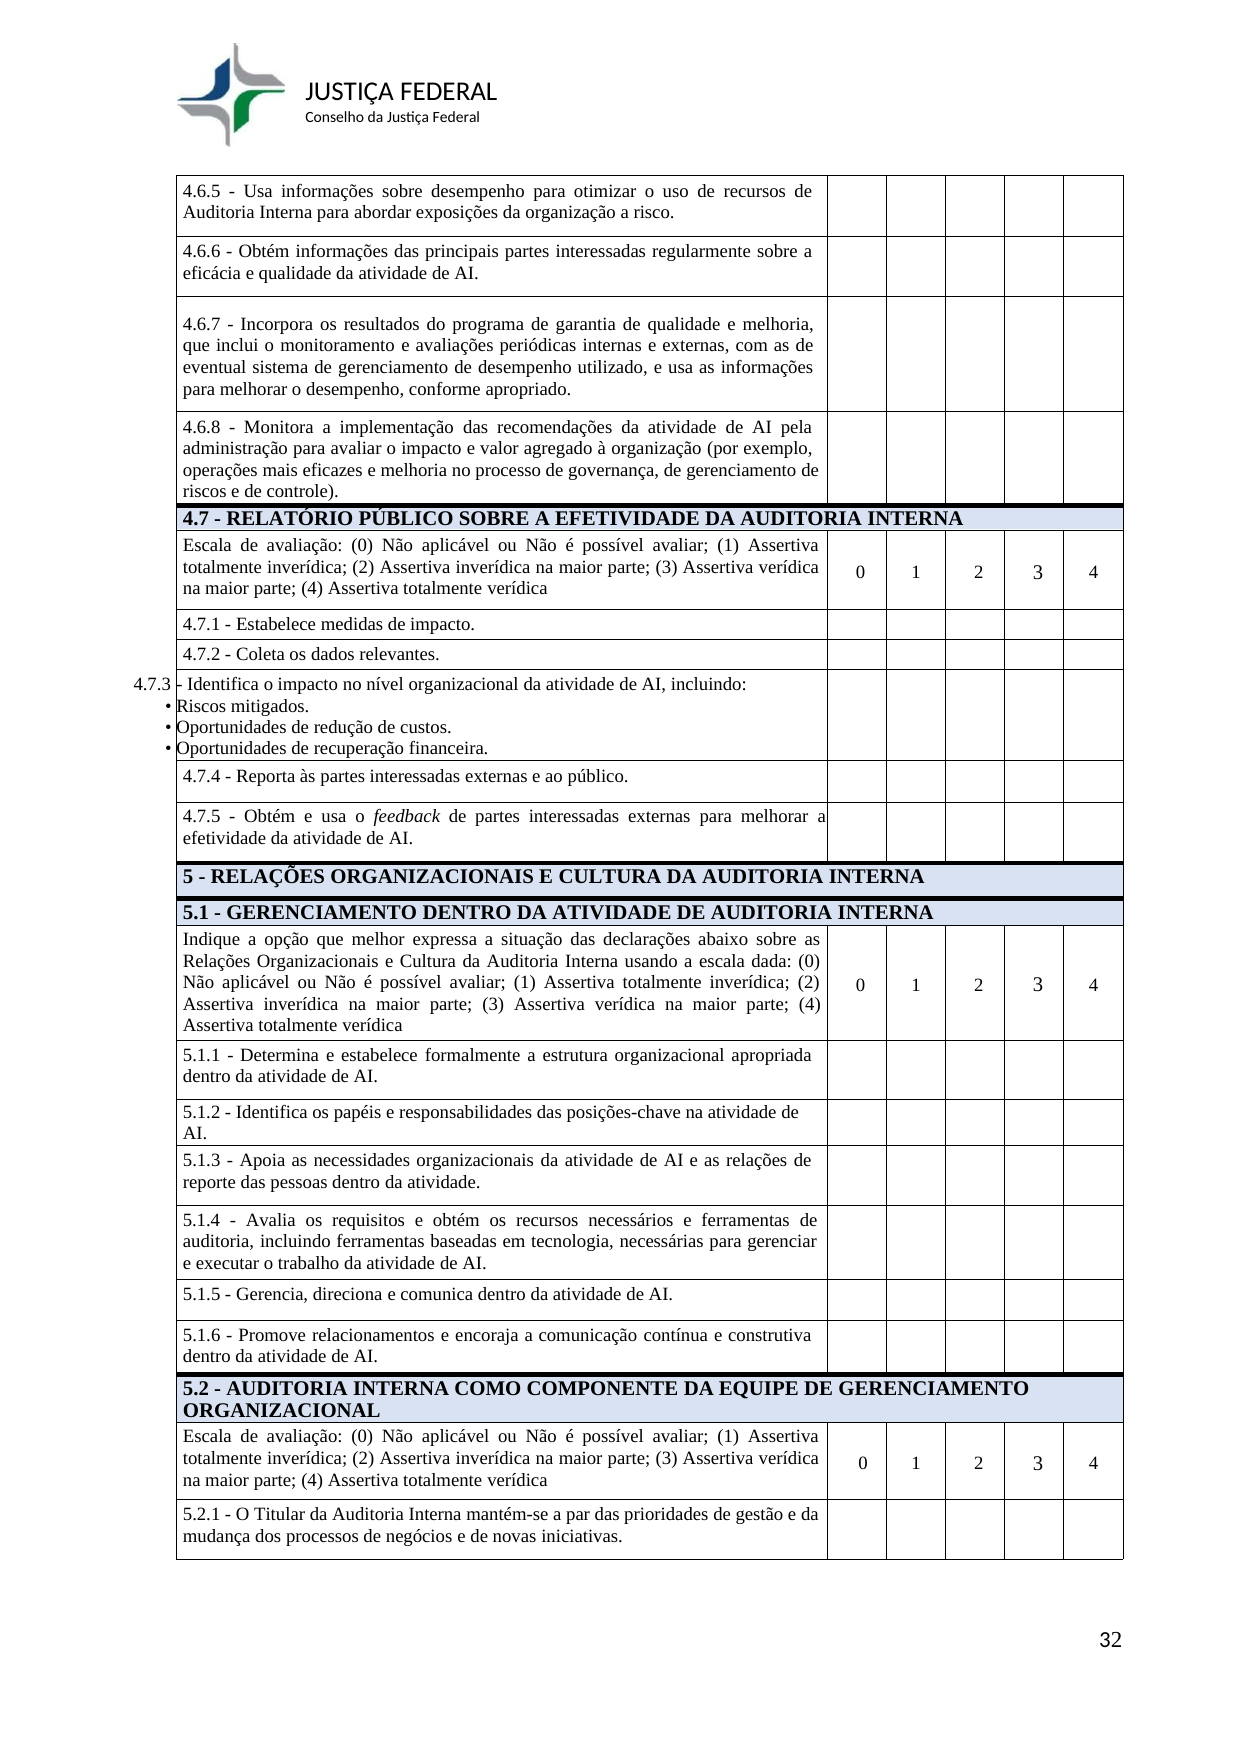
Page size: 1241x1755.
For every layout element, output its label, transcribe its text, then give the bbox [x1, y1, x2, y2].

table_cell 4.6.7 - Incorpora os resultados do programa de garantia de qualidade e melhoria, que inclui o monitoramento e avaliações periódicas internas e externas, com as de eventual sistema de gerenciamento de desempenho utilizado, e usa as informações para melhorar o desempenho, conforme apropriado. [177, 297, 827, 411]
table_cell 3 [1005, 926, 1063, 1040]
table_cell [828, 803, 886, 861]
table_cell 4.7 - RELATÓRIO PÚBLICO SOBRE A EFETIVIDADE DA AUDITORIA INTERNA [177, 508, 1123, 529]
table_cell 4 [1064, 926, 1123, 1040]
table_cell [887, 761, 945, 802]
table_cell [1064, 1321, 1123, 1372]
table_header [1005, 176, 1063, 236]
table_cell [887, 803, 945, 861]
table_cell [1005, 412, 1063, 503]
table_cell [1064, 1500, 1123, 1559]
table_cell [946, 1100, 1004, 1145]
table_cell 0 [828, 926, 886, 1040]
table_cell [946, 1280, 1004, 1320]
table_cell [1005, 1280, 1063, 1320]
table_cell [946, 803, 1004, 861]
table_cell [1064, 1146, 1123, 1205]
table_cell [1064, 412, 1123, 503]
table_cell 4.7.1 - Estabelece medidas de impacto. [177, 610, 827, 639]
table_cell [887, 610, 945, 639]
table_cell [1005, 1100, 1063, 1145]
table_cell 1 [887, 926, 945, 1040]
table_cell [946, 1500, 1004, 1559]
table_cell [828, 1280, 886, 1320]
table_cell [946, 1146, 1004, 1205]
table_header [887, 176, 945, 236]
table_cell [828, 761, 886, 802]
table_cell Indique a opção que melhor expressa a situação das declarações abaixo sobre as Relações Organizacionais e Cultura da Auditoria Interna usando a escala dada: (0) Não aplicável ou Não é possível avaliar; (1) Assertiva totalmente inverídica; (2) Assertiva inverídica na maior parte; (3) Assertiva verídica na maior parte; (4) Assertiva totalmente verídica [177, 926, 827, 1040]
table_cell 2 [946, 531, 1004, 608]
table_cell [887, 412, 945, 503]
table_header [1064, 176, 1123, 236]
table_cell 3 [1005, 531, 1063, 608]
table_cell [887, 1146, 945, 1205]
table_cell [1005, 1500, 1063, 1559]
table_cell [1064, 761, 1123, 802]
table_cell 4 [1064, 1423, 1123, 1499]
table_cell 2 [946, 1423, 1004, 1499]
table_cell [1064, 640, 1123, 669]
table_cell 5.1 - GERENCIAMENTO DENTRO DA ATIVIDADE DE AUDITORIA INTERNA [177, 901, 1123, 925]
table_cell [1064, 297, 1123, 411]
table_cell [1064, 610, 1123, 639]
table_cell [828, 670, 886, 760]
table_cell [1005, 803, 1063, 861]
table_cell 2 [946, 926, 1004, 1040]
table_cell [828, 1100, 886, 1145]
table_cell 5 - RELAÇÕES ORGANIZACIONAIS E CULTURA DA AUDITORIA INTERNA [177, 865, 1123, 896]
table_cell 1 [887, 531, 945, 608]
table_cell [1064, 1100, 1123, 1145]
table_cell [887, 1280, 945, 1320]
table_cell [1064, 1280, 1123, 1320]
table_cell 5.2.1 - O Titular da Auditoria Interna mantém-se a par das prioridades de gestão e da mudança dos processos de negócios e de novas iniciativas. [177, 1500, 827, 1559]
table_cell [828, 640, 886, 669]
table_cell [946, 412, 1004, 503]
table_cell [887, 297, 945, 411]
table_cell - Identifica o impacto no nível organizacional da atividade de AI, incluindo: Riscos mitigados. Oportunidades de redução de custos. Oportunidades de recuperação financeira. [177, 670, 827, 760]
table_cell [1005, 640, 1063, 669]
table_cell [1005, 610, 1063, 639]
table_cell [828, 1500, 886, 1559]
table_cell [1005, 1206, 1063, 1279]
table_cell [828, 297, 886, 411]
table_cell 5.1.3 - Apoia as necessidades organizacionais da atividade de AI e as relações de reporte das pessoas dentro da atividade. [177, 1146, 827, 1205]
table_header 4.6.5 - Usa informações sobre desempenho para otimizar o uso de recursos de Auditoria Interna para abordar exposições da organização a risco. [177, 176, 827, 236]
table_cell [946, 670, 1004, 760]
table_cell 5.1.4 - Avalia os requisitos e obtém os recursos necessários e ferramentas de auditoria, incluindo ferramentas baseadas em tecnologia, necessárias para gerenciar e executar o trabalho da atividade de AI. [177, 1206, 827, 1279]
table_cell [1005, 297, 1063, 411]
table_cell 0 [828, 531, 886, 608]
table_cell [946, 761, 1004, 802]
table_header [828, 176, 886, 236]
table_cell 3 [1005, 1423, 1063, 1499]
table_cell 5.2 - AUDITORIA INTERNA COMO COMPONENTE DA EQUIPE DE GERENCIAMENTO ORGANIZACIONAL [177, 1377, 1123, 1422]
table_cell [887, 1041, 945, 1099]
table_cell 5.1.1 - Determina e estabelece formalmente a estrutura organizacional apropriada dentro da atividade de AI. [177, 1041, 827, 1099]
table_cell [887, 1321, 945, 1372]
table_cell 5.1.5 - Gerencia, direciona e comunica dentro da atividade de AI. [177, 1280, 827, 1320]
table_cell Escala de avaliação: (0) Não aplicável ou Não é possível avaliar; (1) Assertiva totalmente inverídica; (2) Assertiva inverídica na maior parte; (3) Assertiva verídica na maior parte; (4) Assertiva totalmente verídica [177, 531, 827, 608]
table_cell [1064, 670, 1123, 760]
table_cell 4.7.4 - Reporta às partes interessadas externas e ao público. [177, 761, 827, 802]
table_cell [828, 1321, 886, 1372]
table_cell 4.7.2 - Coleta os dados relevantes. [177, 640, 827, 669]
table_cell 4 [1064, 531, 1123, 608]
table_cell [946, 1321, 1004, 1372]
table_cell [828, 412, 886, 503]
table_cell [1005, 1041, 1063, 1099]
table_cell [828, 237, 886, 296]
table_cell [887, 640, 945, 669]
table_cell [887, 1500, 945, 1559]
table_cell [946, 1041, 1004, 1099]
table_cell [946, 237, 1004, 296]
table_cell [828, 1206, 886, 1279]
table_cell [1064, 237, 1123, 296]
table_cell [887, 237, 945, 296]
table_cell 5.1.6 - Promove relacionamentos e encoraja a comunicação contínua e construtiva dentro da atividade de AI. [177, 1321, 827, 1372]
table_cell [887, 1206, 945, 1279]
table_cell [1005, 1146, 1063, 1205]
table_cell [887, 670, 945, 760]
table_cell [946, 610, 1004, 639]
table_cell [887, 1100, 945, 1145]
table_cell 4.6.6 - Obtém informações das principais partes interessadas regularmente sobre a eficácia e qualidade da atividade de AI. [177, 237, 827, 296]
table_cell [946, 640, 1004, 669]
table_cell 4.7.5 - Obtém e usa o feedback de partes interessadas externas para melhorar a efetividade da atividade de AI. [177, 803, 827, 861]
table_cell [946, 297, 1004, 411]
table_cell [828, 1146, 886, 1205]
table_cell [1064, 1041, 1123, 1099]
table_cell [828, 1041, 886, 1099]
table_cell 0 [828, 1423, 886, 1499]
table_cell 1 [887, 1423, 945, 1499]
table_cell [1064, 1206, 1123, 1279]
table_cell 5.1.2 - Identifica os papéis e responsabilidades das posições-chave na atividade de AI. [177, 1100, 827, 1145]
table_cell Escala de avaliação: (0) Não aplicável ou Não é possível avaliar; (1) Assertiva totalmente inverídica; (2) Assertiva inverídica na maior parte; (3) Assertiva verídica na maior parte; (4) Assertiva totalmente verídica [177, 1423, 827, 1499]
table_cell [946, 1206, 1004, 1279]
table_header [946, 176, 1004, 236]
table_cell [1005, 761, 1063, 802]
table_cell [1064, 803, 1123, 861]
table_cell [1005, 237, 1063, 296]
table_cell [1005, 670, 1063, 760]
table_cell [1005, 1321, 1063, 1372]
table_cell [828, 610, 886, 639]
table_cell 4.6.8 - Monitora a implementação das recomendações da atividade de AI pela administração para avaliar o impacto e valor agregado à organização (por exemplo, operações mais eficazes e melhoria no processo de governança, de gerenciamento de riscos e de controle). [177, 412, 827, 503]
